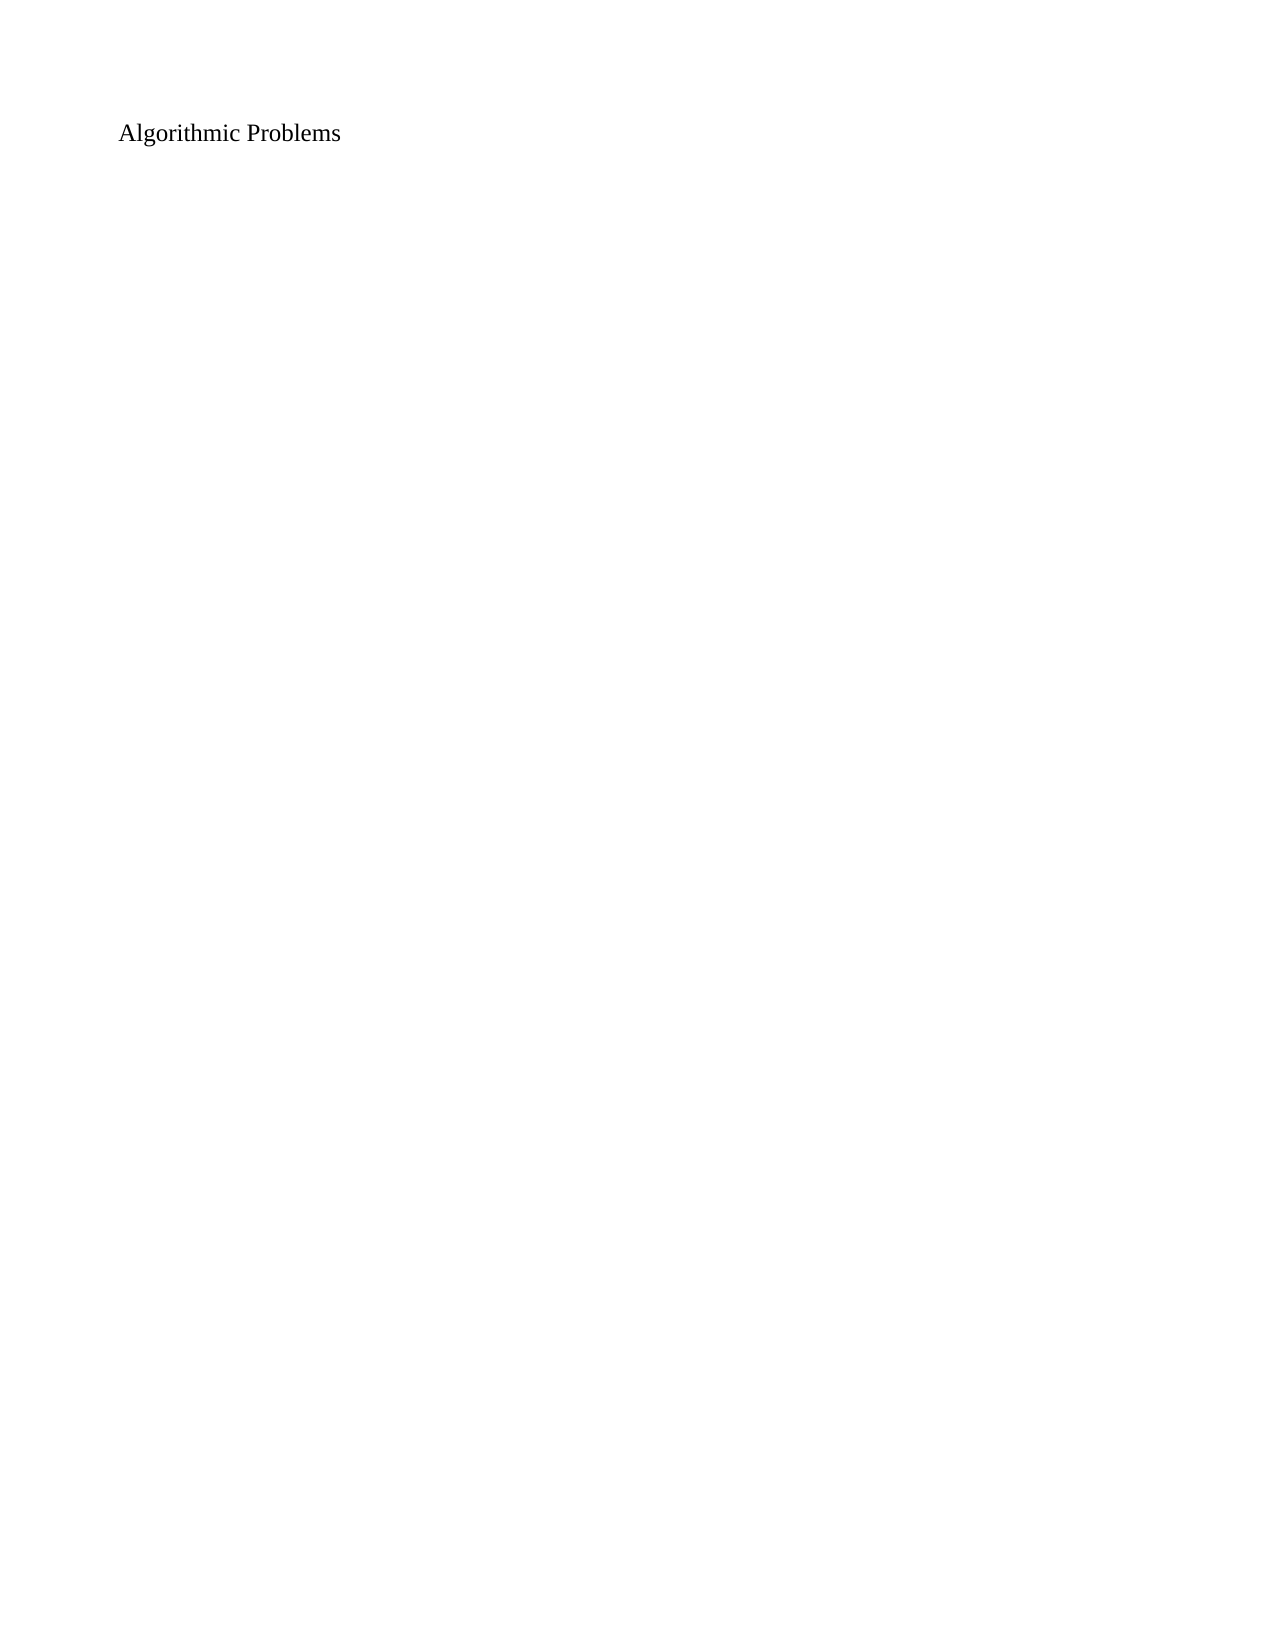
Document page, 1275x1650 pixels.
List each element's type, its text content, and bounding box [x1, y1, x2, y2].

text Algorithmic Problems [118, 118, 1157, 147]
